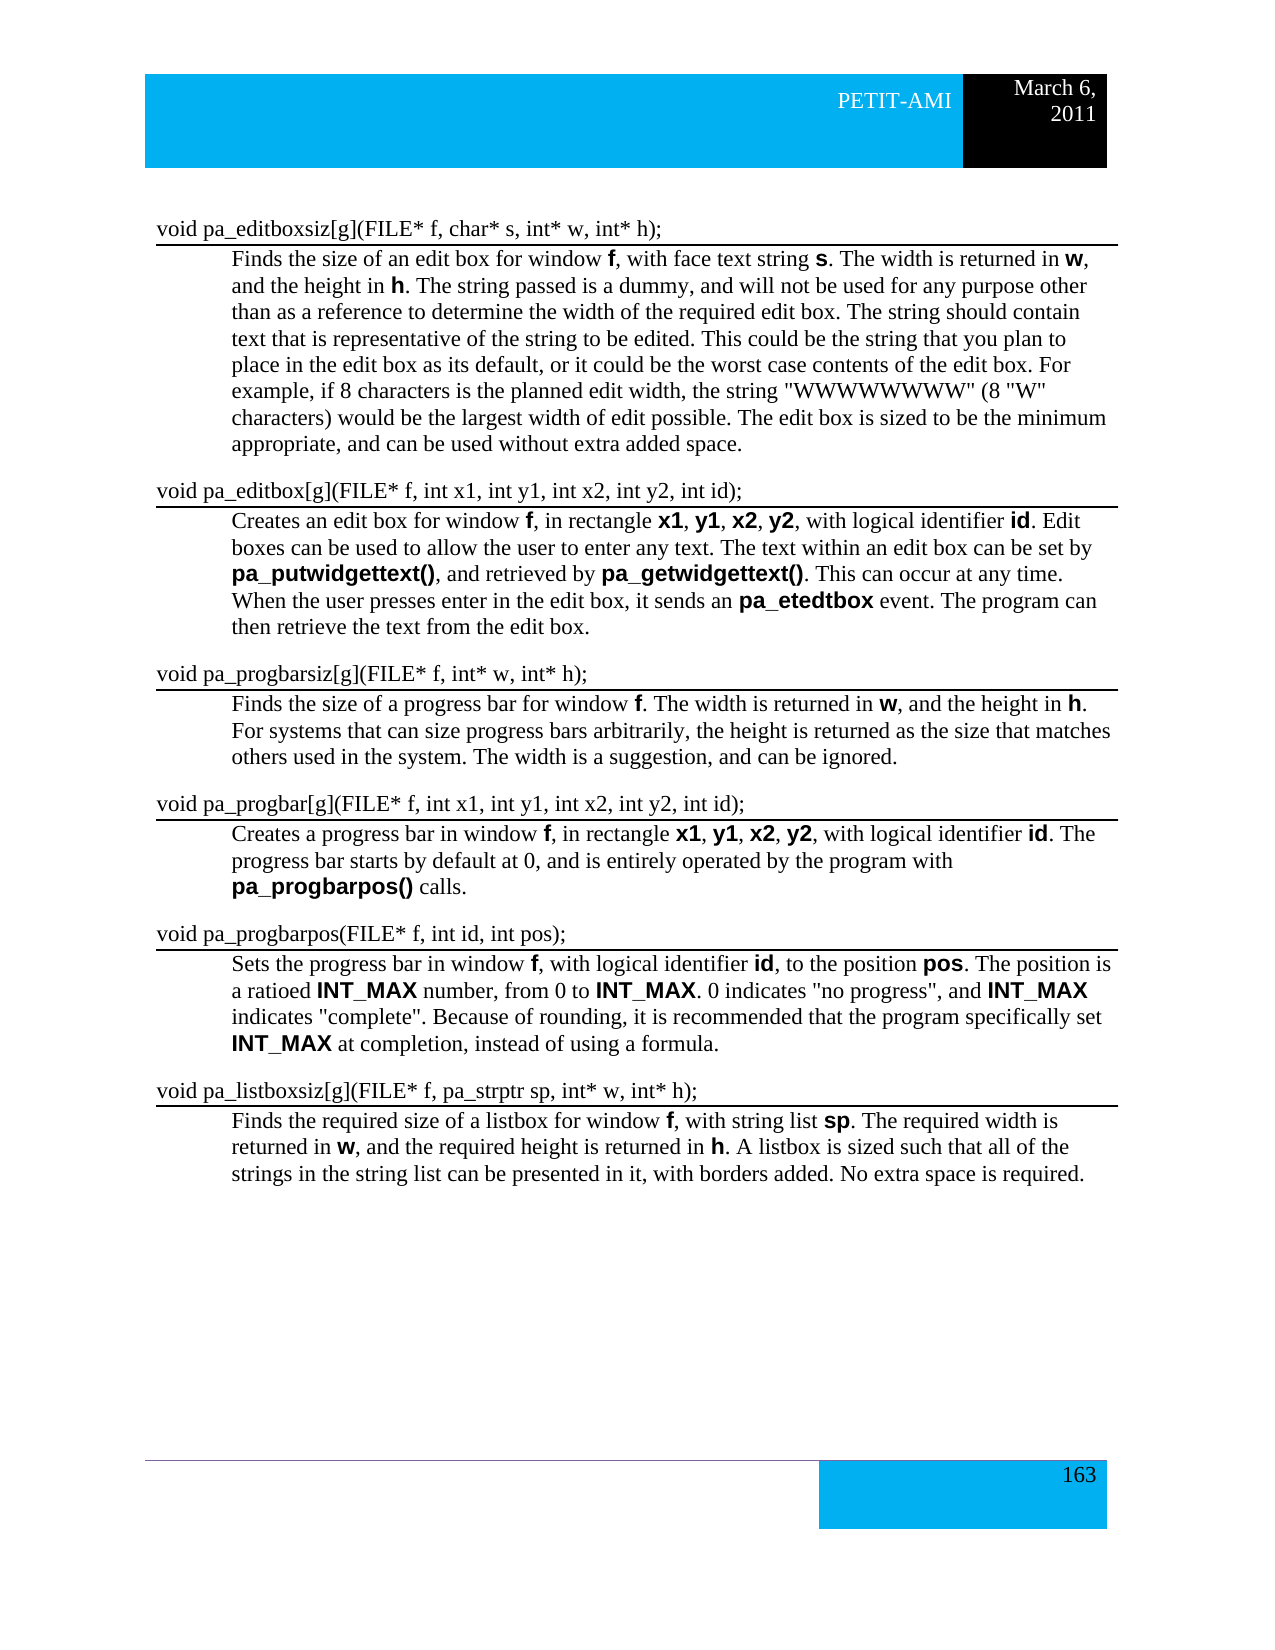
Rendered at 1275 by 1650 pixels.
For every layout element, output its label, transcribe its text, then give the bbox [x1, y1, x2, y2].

text void pa_progbarsiz[g](FILE* f, int* w, int* h); [156, 660, 1118, 689]
text Finds the required size of a listbox for window f, with string list sp. The required width is returned in w, and the required height is returned in h. A listbox is sized such that all of the strings in the string list can be presented in it, with borders added. No extra space is required. [231, 1107, 1118, 1186]
text Finds the size of a progress bar for window f. The width is returned in w, and the height in h. For systems that can size progress bars arbitrarily, the height is returned as the size that matches others used in the system. The width is a suggestion, and can be ignored. [231, 691, 1118, 769]
text void pa_progbar[g](FILE* f, int x1, int y1, int x2, int y2, int id); [156, 790, 1118, 819]
text void pa_editboxsiz[g](FILE* f, char* s, int* w, int* h); [156, 215, 1118, 244]
text Finds the size of an edit box for window f, with face text string s. The width is returned in w, and the height in h. The string passed is a dummy, and will not be used for any purpose other than as a reference to determine the width of the required edit box. The string should contain text that is representative of the string to be edited. This could be the string that you plan to place in the edit box as its default, or it could be the worst case contents of the edit box. For example, if 8 characters is the planned edit width, the string "WWWWWWWW" (8 "W" characters) would be the largest width of edit possible. The edit box is sized to be the minimum appropriate, and can be used without extra added space. [231, 246, 1118, 456]
text Sets the progress bar in window f, with logical identifier id, to the position pos. The position is a ratioed INT_MAX number, from 0 to INT_MAX. 0 indicates "no progress", and INT_MAX indicates "complete". Because of rounding, it is recommended that the program specifically set INT_MAX at completion, instead of using a formula. [231, 951, 1118, 1056]
text Creates a progress bar in window f, in rectangle x1, y1, x2, y2, with logical identifier id. The progress bar starts by default at 0, and is entirely operated by the program with pa_progbarpos() calls. [231, 821, 1118, 899]
text void pa_progbarpos(FILE* f, int id, int pos); [156, 920, 1118, 949]
text void pa_editbox[g](FILE* f, int x1, int y1, int x2, int y2, int id); [156, 477, 1118, 506]
text Creates an edit box for window f, in rectangle x1, y1, x2, y2, with logical identifier id. Edit boxes can be used to allow the user to enter any text. The text within an edit box can be set by pa_putwidgettext(), and retrieved by pa_getwidgettext(). This can occur at any time. When the user presses enter in the edit box, it sends an pa_etedtbox event. The program can then retrieve the text from the edit box. [231, 508, 1118, 639]
text void pa_listboxsiz[g](FILE* f, pa_strptr sp, int* w, int* h); [156, 1077, 1118, 1105]
